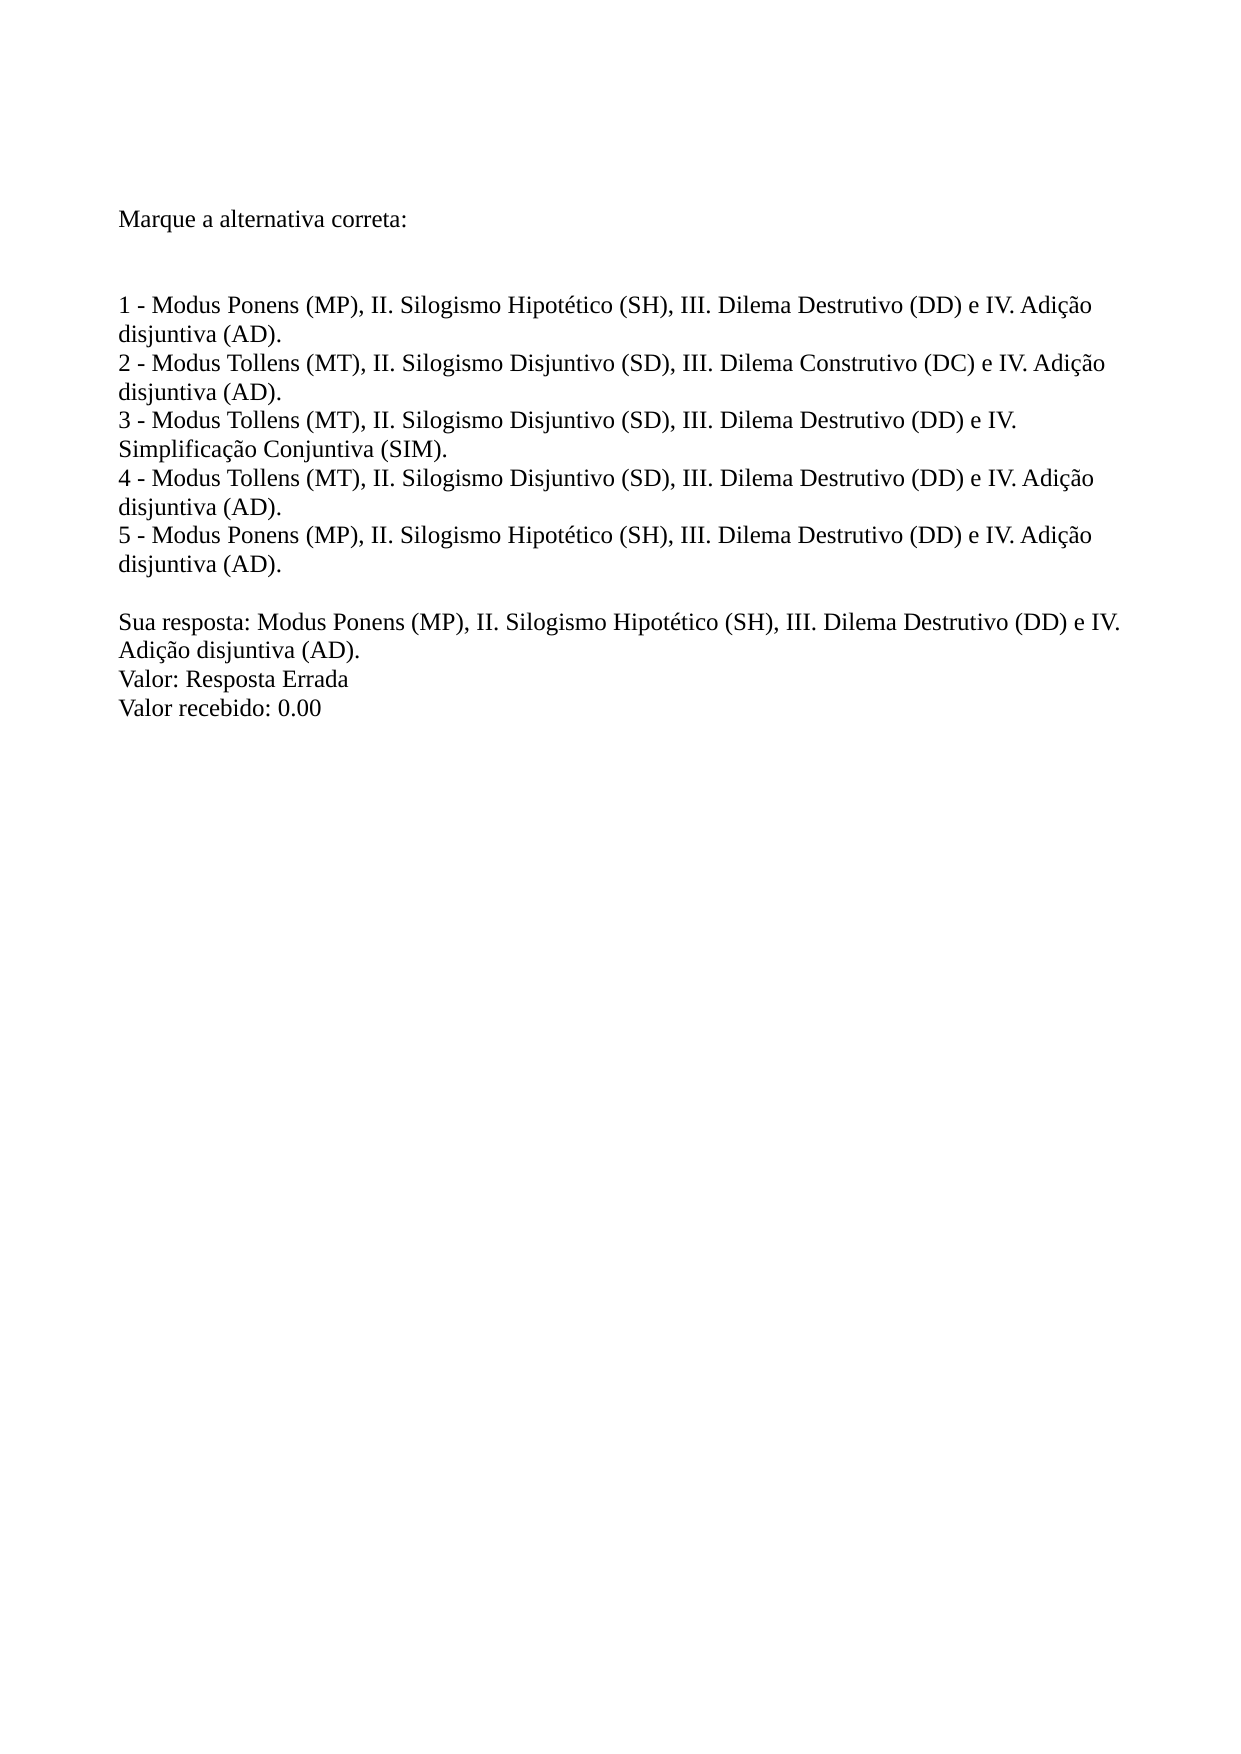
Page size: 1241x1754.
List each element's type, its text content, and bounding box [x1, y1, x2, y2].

text Sua resposta: Modus Ponens (MP), II. Silogismo Hipotético (SH), III. Dilema Destrutivo (DD) e IV. Adição disjuntiva (AD). [118, 607, 1122, 664]
text Valor: Resposta Errada [118, 664, 1122, 693]
text 4 - Modus Tollens (MT), II. Silogismo Disjuntivo (SD), III. Dilema Destrutivo (DD) e IV. Adição disjuntiva (AD). [118, 463, 1122, 521]
text 3 - Modus Tollens (MT), II. Silogismo Disjuntivo (SD), III. Dilema Destrutivo (DD) e IV. Simplificação Conjuntiva (SIM). [118, 406, 1122, 463]
text 5 - Modus Ponens (MP), II. Silogismo Hipotético (SH), III. Dilema Destrutivo (DD) e IV. Adição disjuntiva (AD). [118, 521, 1122, 578]
text Marque a alternativa correta: [118, 204, 1122, 233]
text 2 - Modus Tollens (MT), II. Silogismo Disjuntivo (SD), III. Dilema Construtivo (DC) e IV. Adição disjuntiva (AD). [118, 348, 1122, 406]
text 1 - Modus Ponens (MP), II. Silogismo Hipotético (SH), III. Dilema Destrutivo (DD) e IV. Adição disjuntiva (AD). [118, 291, 1122, 348]
text Valor recebido: 0.00 [118, 693, 1122, 722]
